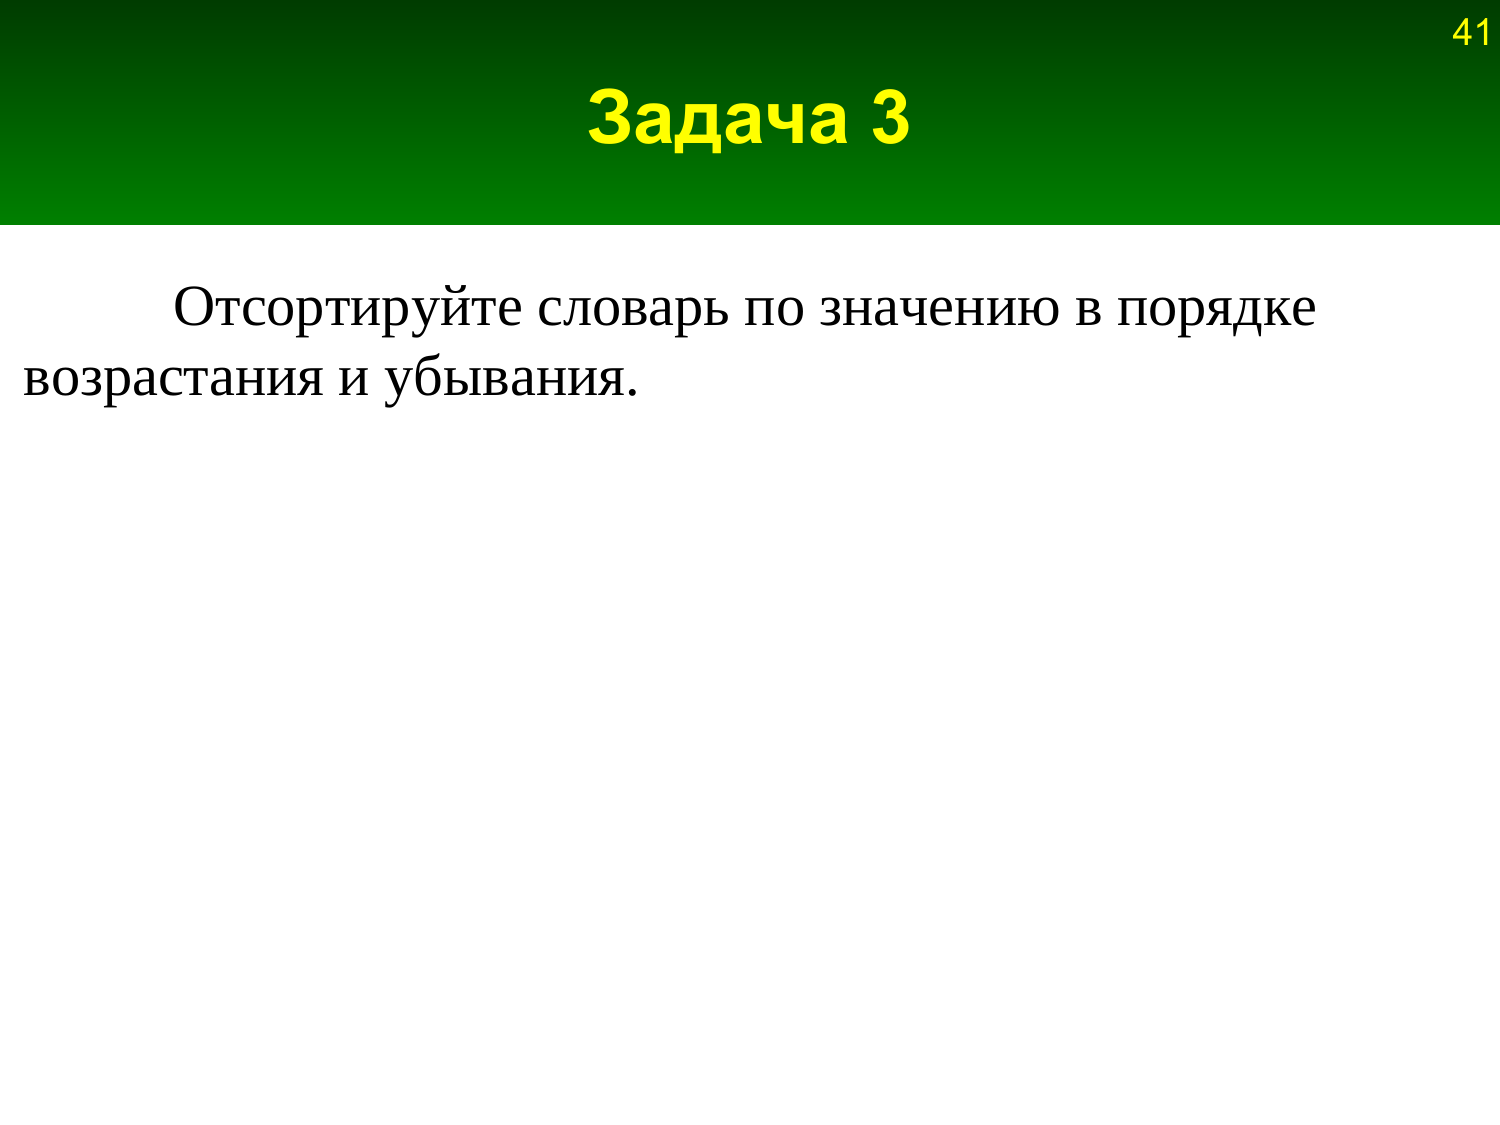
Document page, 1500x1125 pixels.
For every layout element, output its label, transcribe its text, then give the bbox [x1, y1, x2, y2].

title Задача 3 [75, 11, 1426, 215]
text_box Отсортируйте словарь по значению в порядке возрастания и убывания. [23, 259, 1465, 625]
